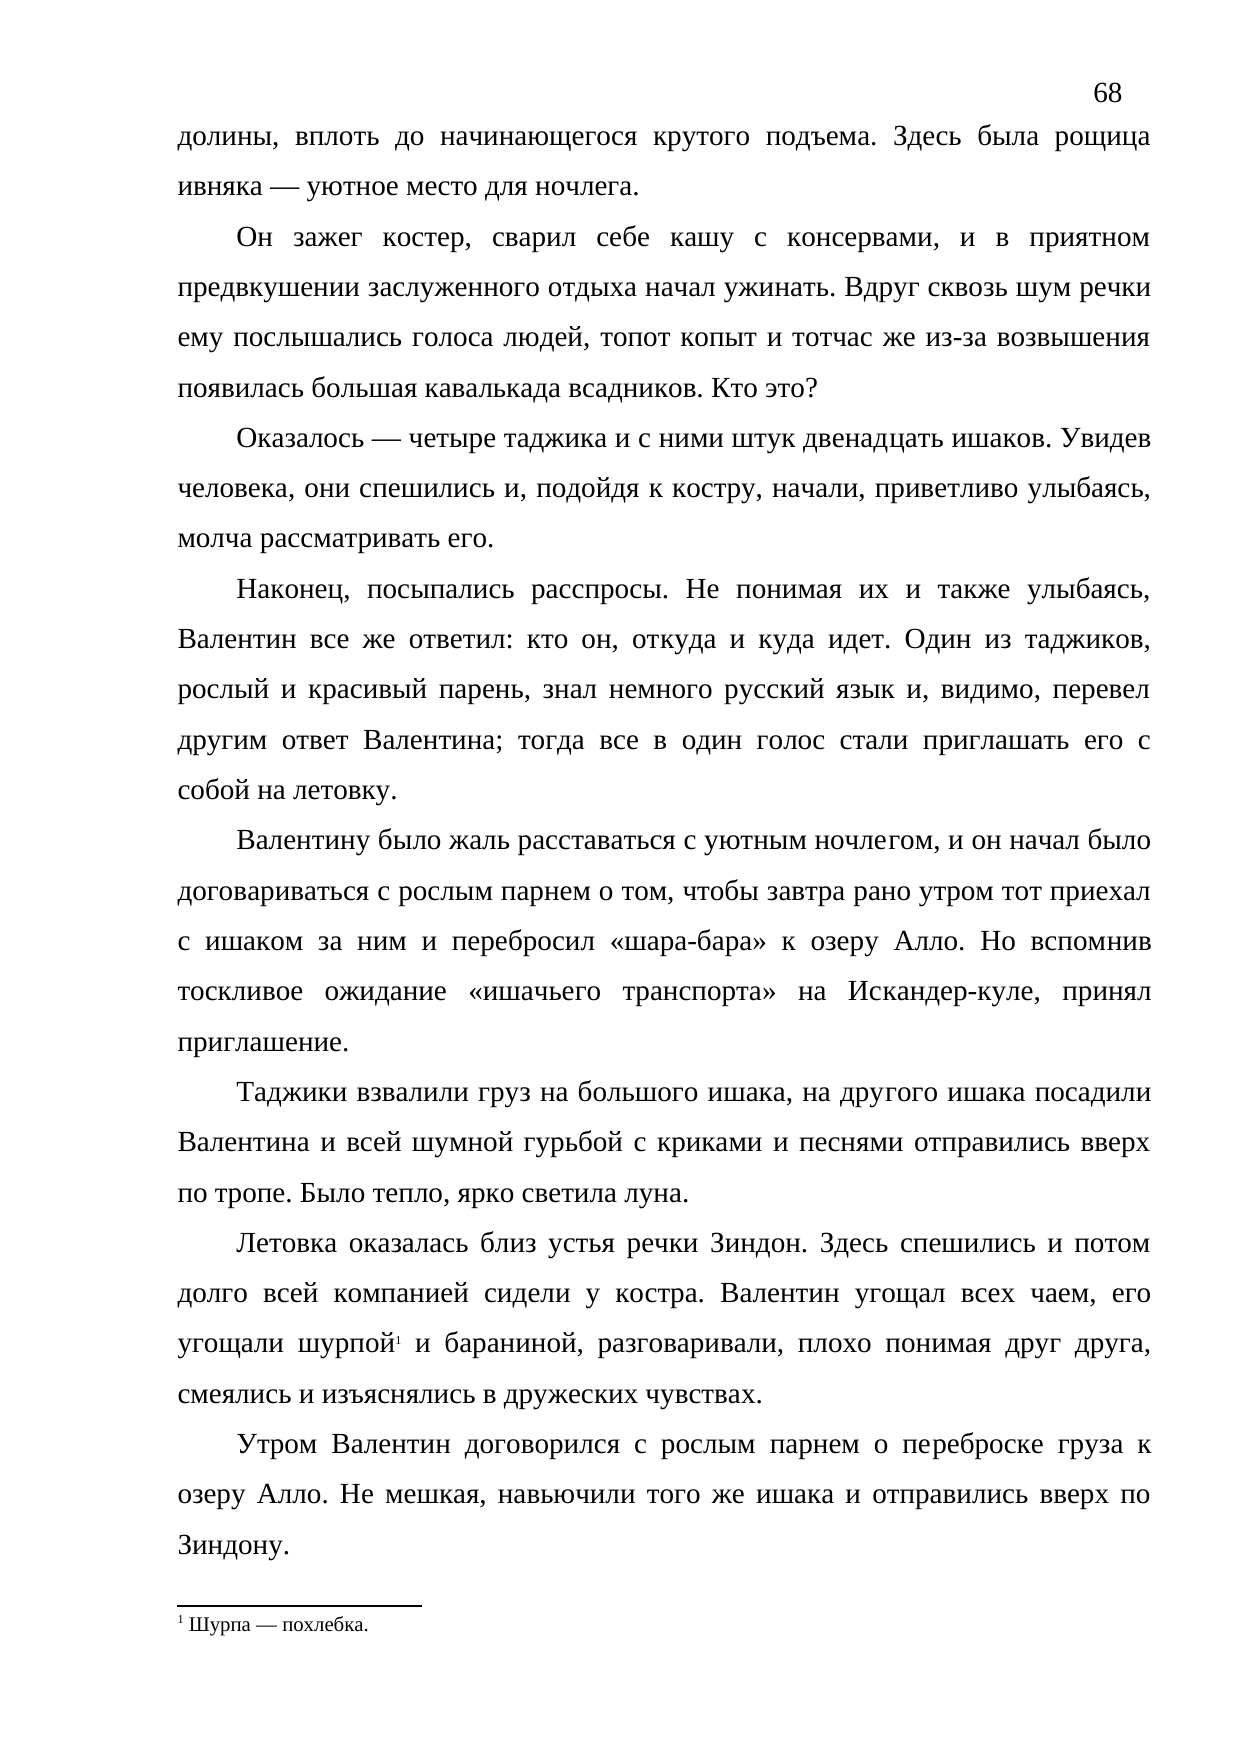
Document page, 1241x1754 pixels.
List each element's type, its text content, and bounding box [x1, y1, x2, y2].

text Он зажег костер, сварил себе кашу с консервами, и в приятном предвкушении заслуженного отдыха начал ужи­нать. Вдруг сквозь шум речки ему послышались голоса людей, топот копыт и тотчас же из-за возвышения появи­лась большая кавалькада всадников. Кто это? [177, 219, 1152, 403]
text Оказалось — четыре таджика и с ними штук двенад­цать ишаков. Увидев человека, они спешились и, подойдя к костру, начали, приветливо улыбаясь, молча рассмат­ривать его. [177, 420, 1152, 554]
text Летовка оказалась близ устья речки Зиндон. Здесь спешились и потом долго всей компанией сидели у ко­стра. Валентин угощал всех чаем, его угощали шурпой и бараниной, разговаривали, плохо понимая друг друга, смеялись и изъяснялись в дружеских чувствах. [177, 1225, 1152, 1409]
text Наконец, посыпались расспросы. Не понимая их и также улыбаясь, Валентин все же ответил: кто он, от­куда и куда идет. Один из таджиков, рослый и красивый парень, знал немного русский язык и, видимо, перевел другим ответ Валентина; тогда все в один голос стали приглашать его с собой на летовку. [177, 571, 1152, 806]
text Таджики взвалили груз на большого ишака, на дру­гого ишака посадили Валентина и всей шумной гурьбой с криками и песнями отправились вверх по тропе. Было тепло, ярко светила луна. [177, 1074, 1152, 1208]
text Шурпа — похлебка. [177, 1612, 1152, 1636]
text Утром Валентин договорился с рослым парнем о пе­реброске груза к озеру Алло. Не мешкая, навьючили того же ишака и отправились вверх по Зиндону. [177, 1426, 1152, 1560]
text Валентину было жаль расставаться с уютным ночле­гом, и он начал было договариваться с рослым парнем о том, чтобы завтра рано утром тот приехал с ишаком за ним и перебросил «шара-бара» к озеру Алло. Но вспом­нив тоскливое ожидание «ишачьего транспорта» на Ис­кандер-куле, принял приглашение. [177, 822, 1152, 1057]
text долины, вплоть до начинающегося крутого подъема. Здесь была рощица ивняка — уютное место для ночлега. [177, 118, 1152, 202]
